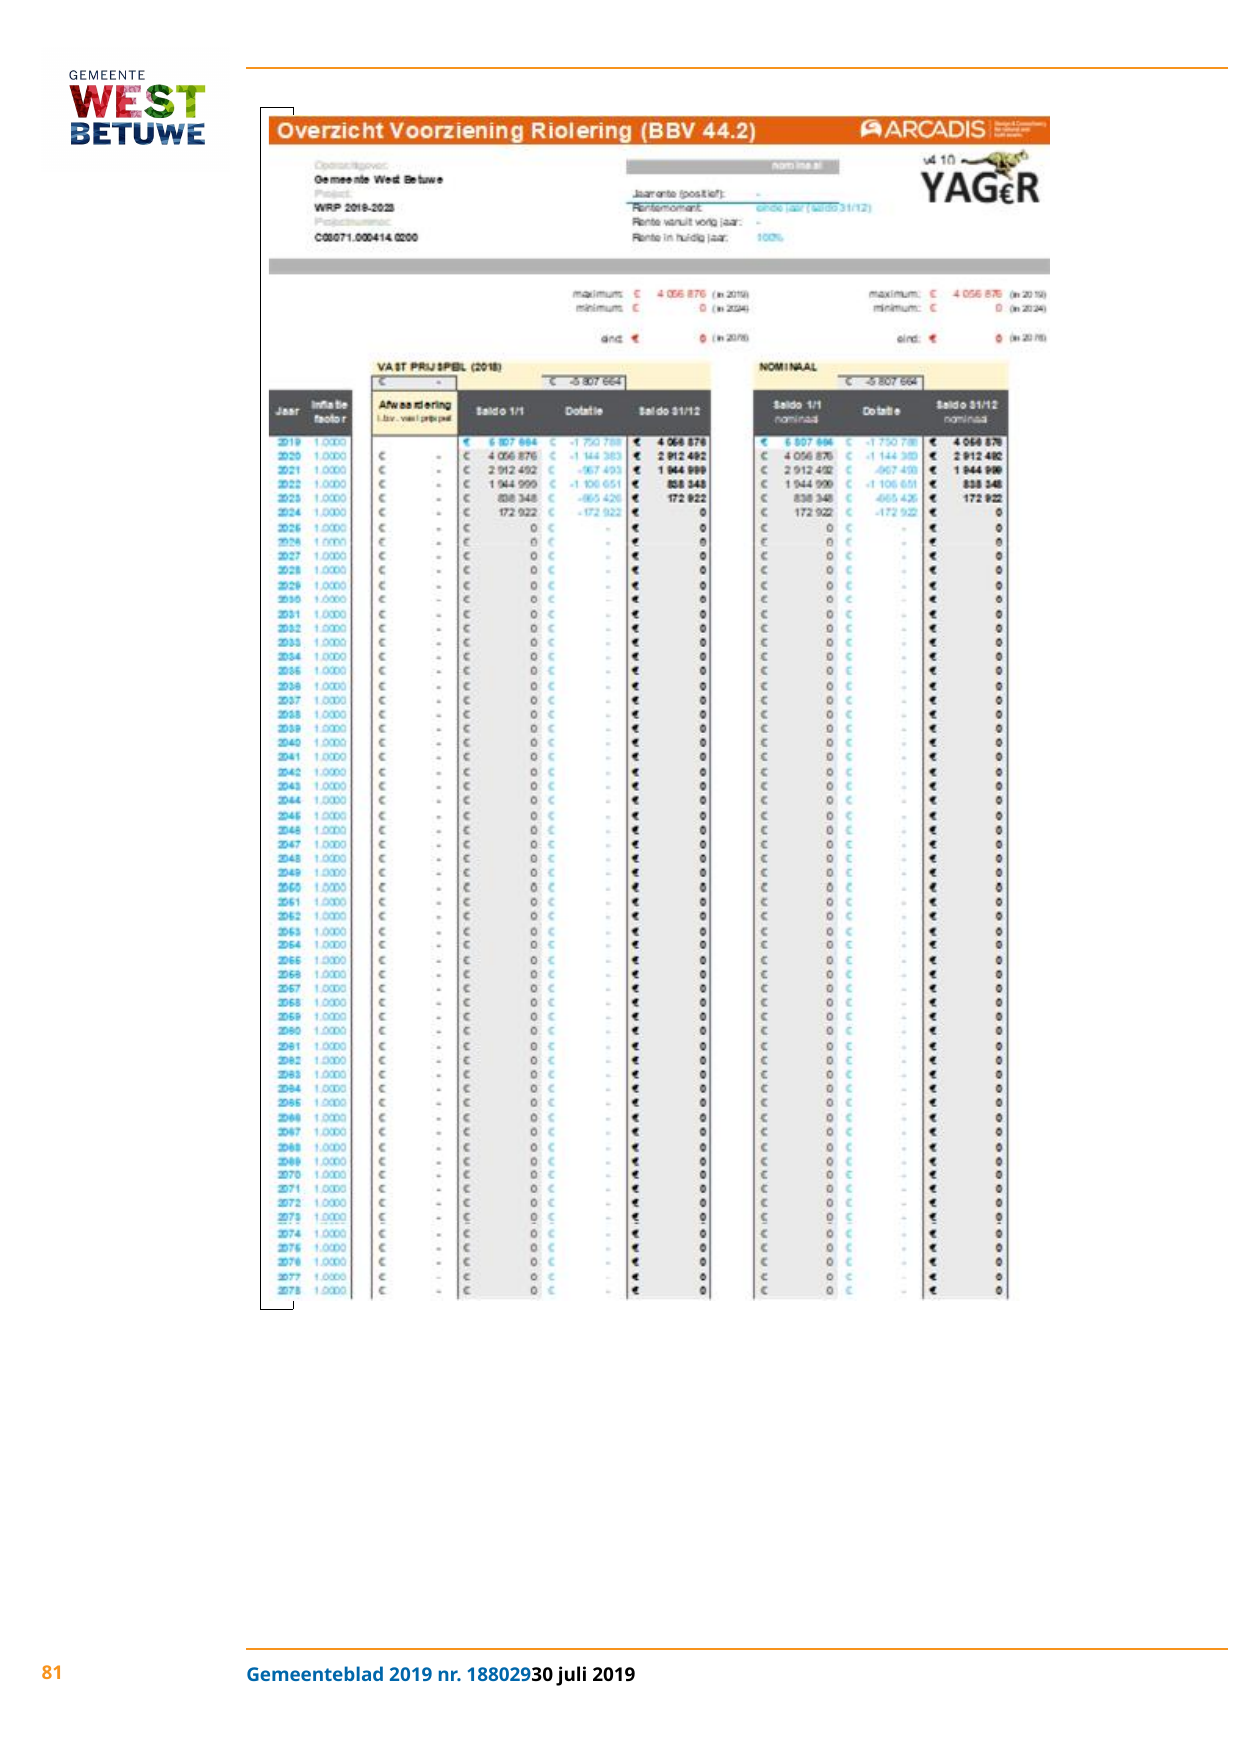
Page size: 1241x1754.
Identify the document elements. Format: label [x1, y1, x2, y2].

picture [268, 115, 1050, 1301]
picture [41, 47, 231, 172]
